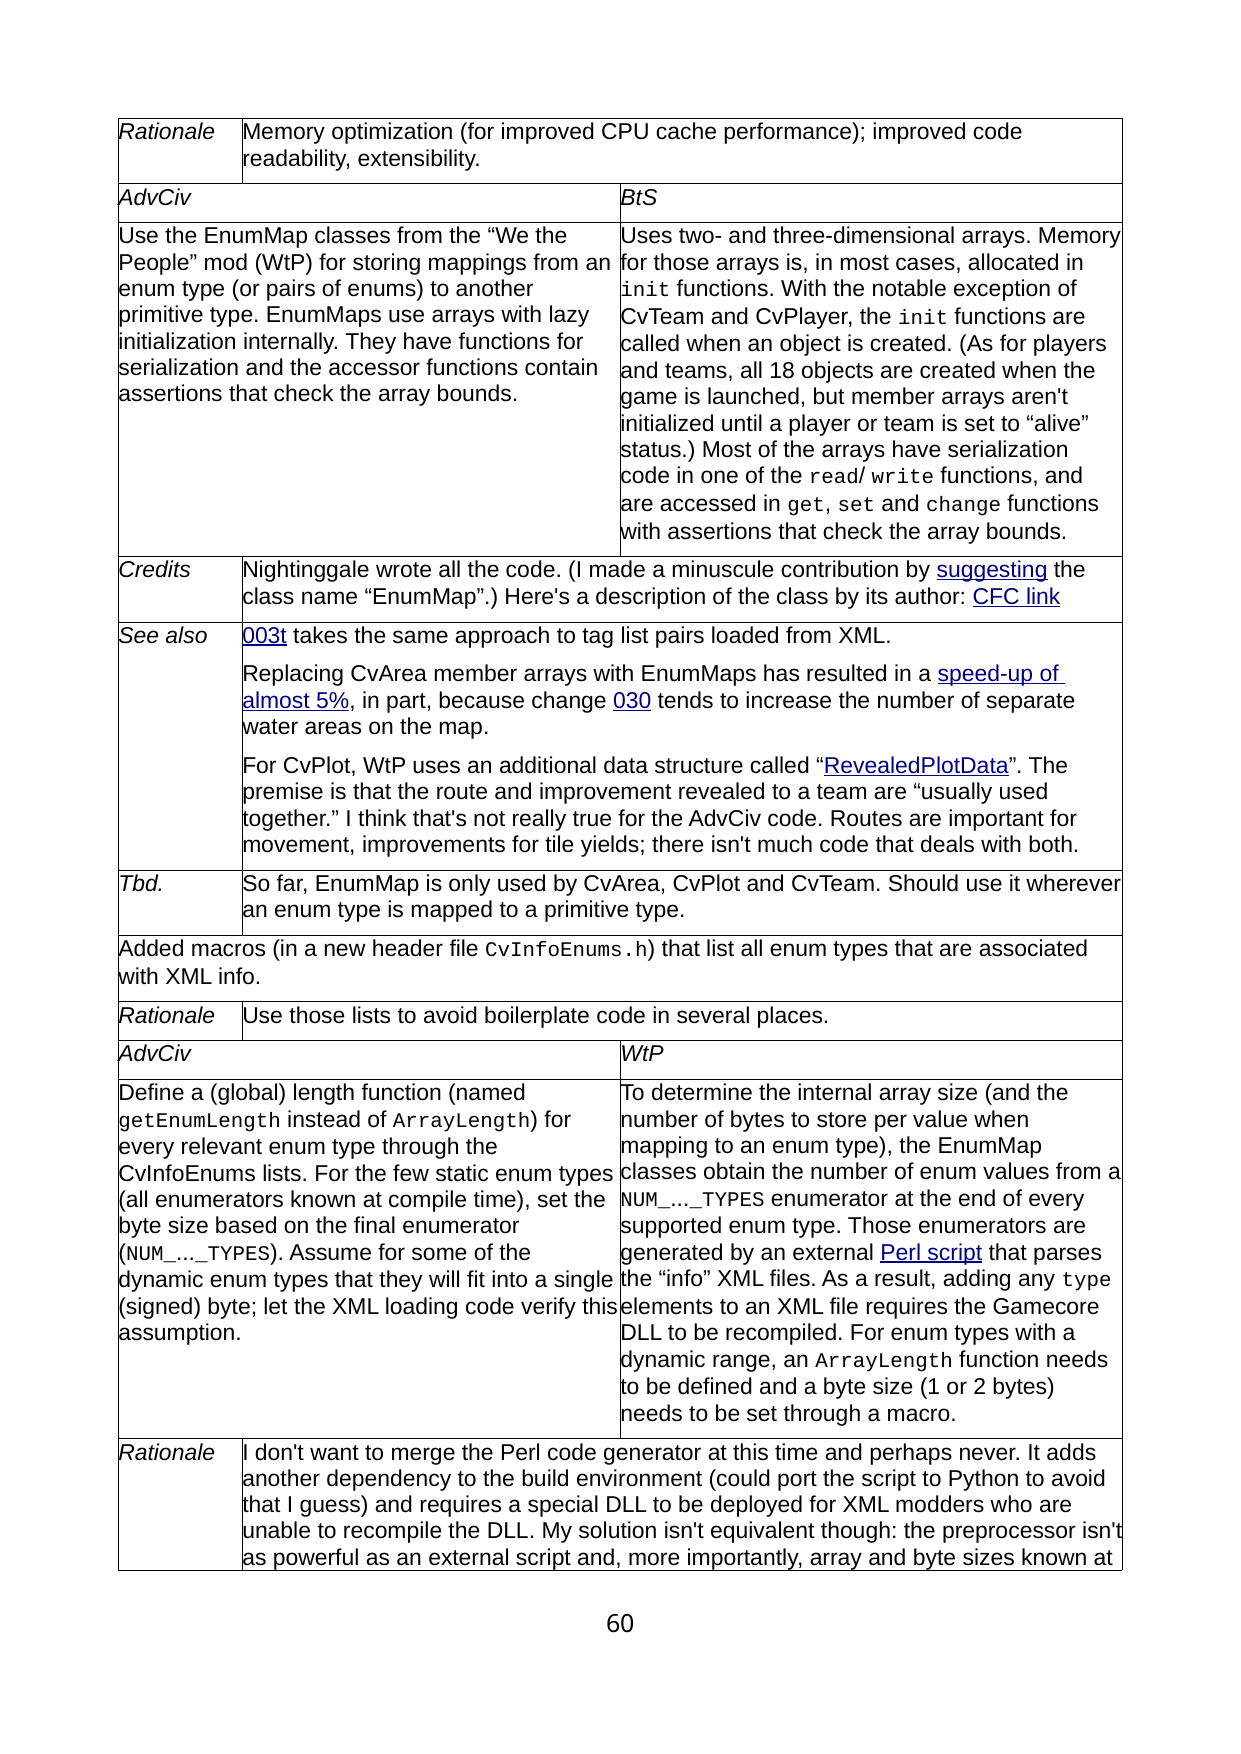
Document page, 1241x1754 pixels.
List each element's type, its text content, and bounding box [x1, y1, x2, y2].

table_cell Use those lists to avoid boilerplate code in several places. [243, 1002, 1122, 1040]
table_cell 003t takes the same approach to tag list pairs loaded from XML. Replacing CvArea member arrays with EnumMaps has resulted in a speed-up of almost 5%, in part, because change 030 tends to increase the number of separate water areas on the map. For CvPlot, WtP uses an additional data structure called “RevealedPlotData”. The premise is that the route and improvement revealed to a team are “usually used together.” I think that's not really true for the AdvCiv code. Routes are important for movement, improvements for tile yields; there isn't much code that deals with both. [243, 623, 1122, 870]
table_cell WtP [621, 1041, 1122, 1079]
table_cell So far, EnumMap is only used by CvArea, CvPlot and CvTeam. Should use it wherever an enum type is mapped to a primitive type. [243, 871, 1122, 935]
table_cell Rationale [119, 1439, 242, 1570]
table_cell AdvCiv [119, 1041, 620, 1079]
table_cell Use the EnumMap classes from the “We the People” mod (WtP) for storing mappings from an enum type (or pairs of enums) to another primitive type. EnumMaps use arrays with lazy initialization internally. They have functions for serialization and the accessor functions contain assertions that check the array bounds. [119, 223, 620, 556]
table_cell BtS [621, 184, 1122, 222]
table_cell See also [119, 623, 242, 870]
table_cell Tbd. [119, 871, 242, 935]
table_cell Credits [119, 557, 242, 622]
table_cell To determine the internal array size (and the number of bytes to store per value when mapping to an enum type), the EnumMap classes obtain the number of enum values from a NUM_..._TYPES enumerator at the end of every supported enum type. Those enumerators are generated by an external Perl script that parses the “info” XML files. As a result, adding any type elements to an XML file requires the Gamecore DLL to be recompiled. For enum types with a dynamic range, an ArrayLength function needs to be defined and a byte size (1 or 2 bytes) needs to be set through a macro. [621, 1080, 1122, 1438]
table_cell I don't want to merge the Perl code generator at this time and perhaps never. It adds another dependency to the build environment (could port the script to Python to avoid that I guess) and requires a special DLL to be deployed for XML modders who are unable to recompile the DLL. My solution isn't equivalent though: the preprocessor isn't as powerful as an external script and, more importantly, array and byte sizes known at [243, 1439, 1122, 1570]
table_cell Added macros (in a new header file CvInfoEnums.h) that list all enum types that are associated with XML info. [119, 936, 1122, 1001]
table_cell Rationale [119, 119, 242, 183]
table_cell Memory optimization (for improved CPU cache performance); improved code readability, extensibility. [243, 119, 1122, 183]
table_cell Define a (global) length function (named getEnumLength instead of ArrayLength) for every relevant enum type through the CvInfoEnums lists. For the few static enum types (all enumerators known at compile time), set the byte size based on the final enumerator (NUM_..._TYPES). Assume for some of the dynamic enum types that they will fit into a single (signed) byte; let the XML loading code verify this assumption. [119, 1080, 620, 1438]
table_cell Rationale [119, 1002, 242, 1040]
table_cell Uses two- and three-dimensional arrays. Memory for those arrays is, in most cases, allocated in init functions. With the notable exception of CvTeam and CvPlayer, the init functions are called when an object is created. (As for players and teams, all 18 objects are created when the game is launched, but member arrays aren't initialized until a player or team is set to “alive” status.) Most of the arrays have serialization code in one of the read/ write functions, and are accessed in get, set and change functions with assertions that check the array bounds. [621, 223, 1122, 556]
table_cell Nightinggale wrote all the code. (I made a minuscule contribution by suggesting the class name “EnumMap”.) Here's a description of the class by its author: CFC link [243, 557, 1122, 622]
table_cell AdvCiv [119, 184, 620, 222]
